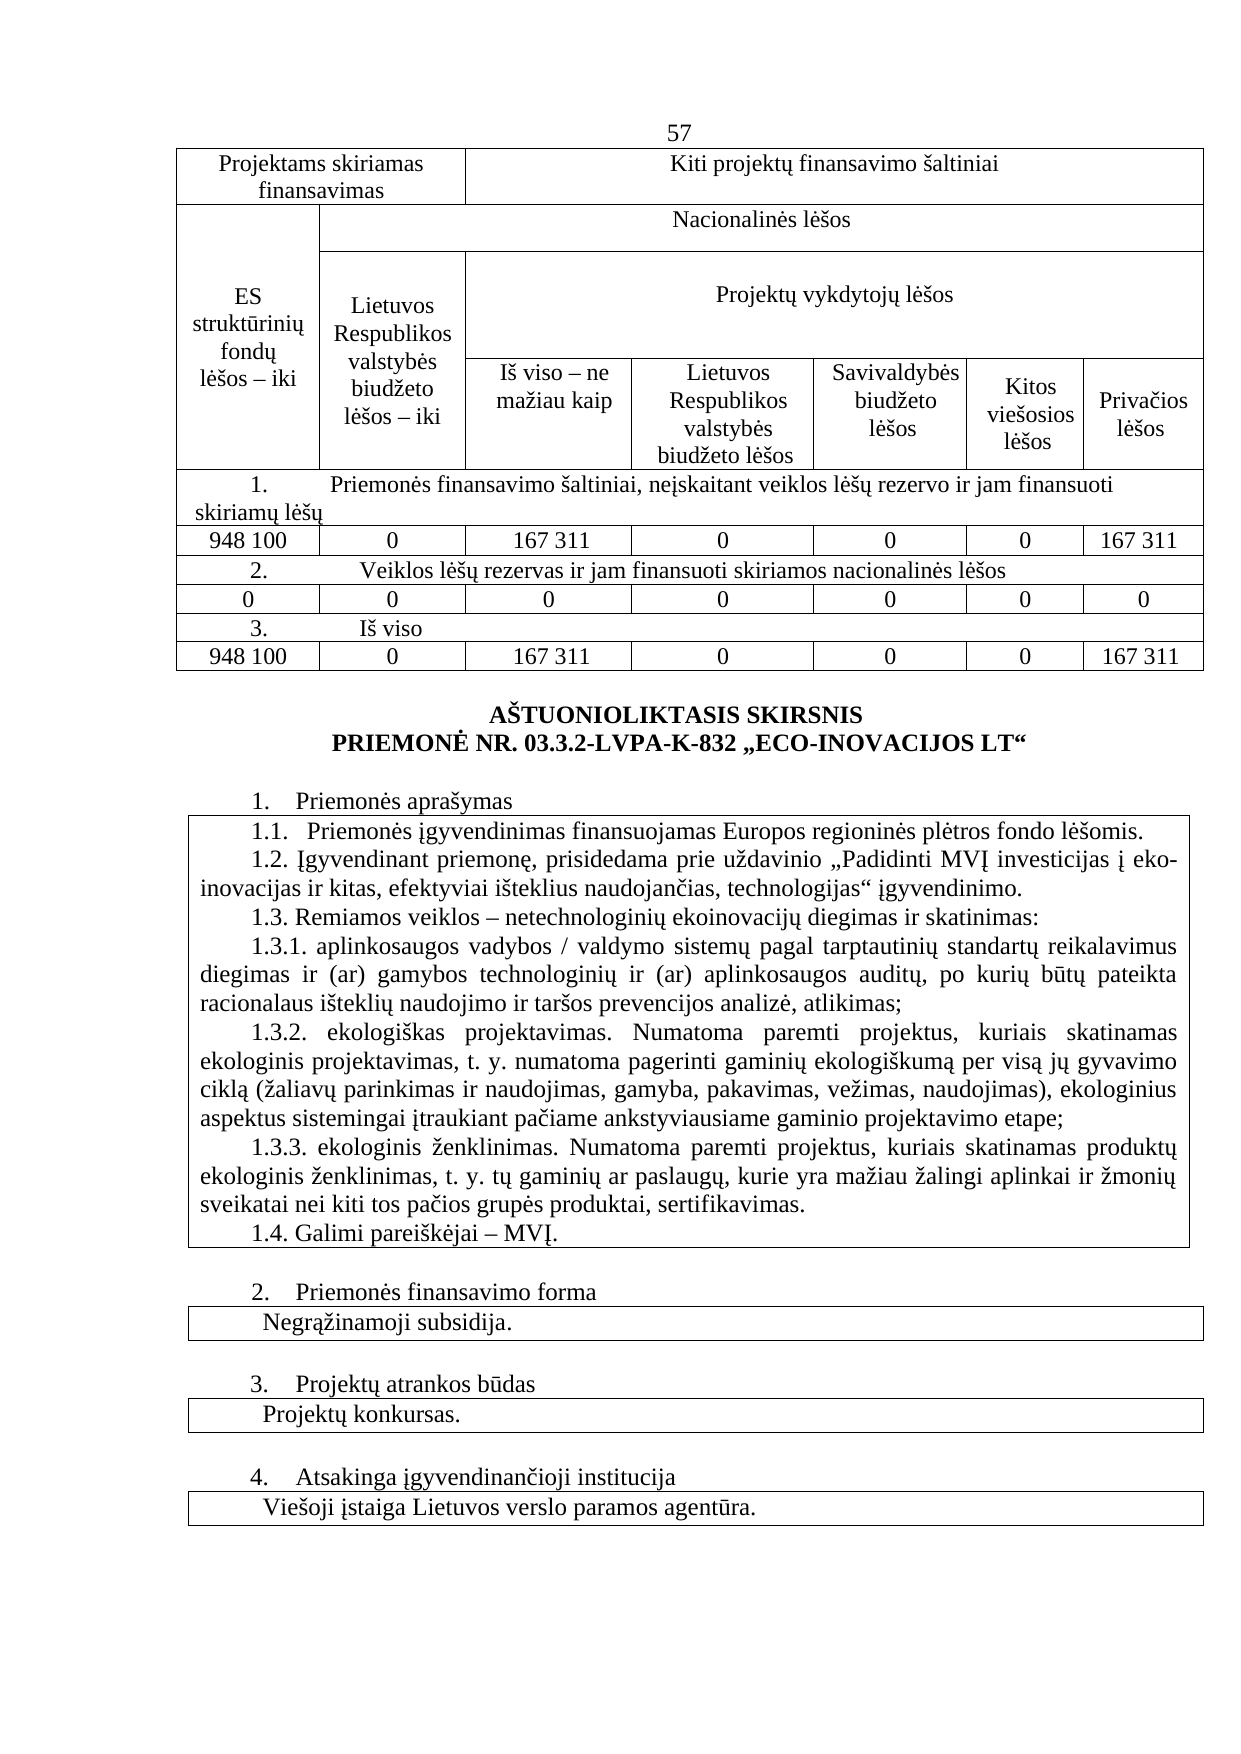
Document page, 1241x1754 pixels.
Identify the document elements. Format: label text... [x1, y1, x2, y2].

text AŠTUONIOLIKTASIS SKIRSNIS [177, 700, 1181, 728]
table_cell 3. Iš viso [177, 614, 1203, 641]
table_cell 167 311 [1084, 526, 1203, 555]
table_cell 0 [177, 585, 319, 613]
table_cell 0 [466, 585, 631, 613]
table_cell 0 [814, 585, 966, 613]
text PRIEMONĖ NR. 03.3.2-LVPA-K-832 „ECO-INOVACIJOS LT“ [177, 728, 1181, 757]
table_cell 0 [1084, 585, 1203, 613]
table_cell Savivaldybės biudžeto lėšos [814, 359, 966, 469]
table_header 1.1. Priemonės įgyvendinimas finansuojamas Europos regioninės plėtros fondo lėšomis. [189, 816, 1189, 844]
table_cell 167 311 [1084, 642, 1203, 670]
table_cell 948 100 [177, 642, 319, 670]
table_cell 167 311 [466, 526, 631, 555]
table_cell ES struktūrinių fondų lėšos – iki [177, 205, 319, 469]
table_cell 167 311 [466, 642, 631, 670]
table_cell 0 [320, 526, 465, 555]
table_cell Iš viso – ne mažiau kaip [466, 359, 631, 469]
table_cell Nacionalinės lėšos [320, 205, 1203, 251]
table_header Negrąžinamoji subsidija. [189, 1307, 1203, 1339]
table_cell 1.3. Remiamos veiklos – netechnologinių ekoinovacijų diegimas ir skatinimas: 1.3.1. aplinkosaugos vadybos / valdymo sistemų pagal tarptautinių standartų reikalavimus diegimas ir (ar) gamybos technologinių ir (ar) aplinkosaugos auditų, po kurių būtų pateikta racionalaus išteklių naudojimo ir taršos prevencijos analizė, atlikimas; 1.3.2. ekologiškas projektavimas. Numatoma paremti projektus, kuriais skatinamas ekologinis projektavimas, t. y. numatoma pagerinti gaminių ekologiškumą per visą jų gyvavimo ciklą (žaliavų parinkimas ir naudojimas, gamyba, pakavimas, vežimas, naudojimas), ekologinius aspektus sistemingai įtraukiant pačiame ankstyviausiame gaminio projektavimo etape; 1.3.3. ekologinis ženklinimas. Numatoma paremti projektus, kuriais skatinamas produktų ekologinis ženklinimas, t. y. tų gaminių ar paslaugų, kurie yra mažiau žalingi aplinkai ir žmonių sveikatai nei kiti tos pačios grupės produktai, sertifikavimas. 1.4. Galimi pareiškėjai – MVĮ. [189, 902, 1189, 1247]
table_cell 0 [632, 642, 813, 670]
table_cell 1. Priemonės finansavimo šaltiniai, neįskaitant veiklos lėšų rezervo ir jam finansuoti skiriamų lėšų [177, 470, 1203, 525]
table_cell 0 [967, 526, 1083, 555]
table_cell Lietuvos Respublikos valstybės biudžeto lėšos [632, 359, 813, 469]
table_cell 0 [814, 526, 966, 555]
table_cell 0 [320, 642, 465, 670]
table_header Viešoji įstaiga Lietuvos verslo paramos agentūra. [189, 1492, 1203, 1525]
table_cell 0 [967, 642, 1083, 670]
table_cell 1.2. Įgyvendinant priemonę, prisidedama prie uždavinio „Padidinti MVĮ investicijas į eko-inovacijas ir kitas, efektyviai išteklius naudojančias, technologijas“ įgyvendinimo. [189, 845, 1189, 902]
table_header Projektams skiriamas finansavimas [177, 149, 465, 204]
table_cell Privačios lėšos [1084, 359, 1203, 469]
table_cell Kitos viešosios lėšos [967, 359, 1083, 469]
table_cell 0 [632, 585, 813, 613]
table_cell 948 100 [177, 526, 319, 555]
text 4. Atsakinga įgyvendinančioji institucija [250, 1462, 1181, 1491]
table_cell 0 [320, 585, 465, 613]
table_header Kiti projektų finansavimo šaltiniai [466, 149, 1203, 204]
table_header Projektų konkursas. [189, 1399, 1203, 1432]
text 2. Priemonės finansavimo forma [251, 1277, 1181, 1306]
table_cell 2. Veiklos lėšų rezervas ir jam finansuoti skiriamos nacionalinės lėšos [177, 556, 1203, 584]
table_cell Lietuvos Respublikos valstybės biudžeto lėšos – iki [320, 252, 465, 469]
table_cell 0 [967, 585, 1083, 613]
table_cell 0 [814, 642, 966, 670]
text 3. Projektų atrankos būdas [250, 1369, 1181, 1398]
text 1. Priemonės aprašymas [251, 786, 1181, 815]
table_cell Projektų vykdytojų lėšos [466, 252, 1203, 357]
table_cell 0 [632, 526, 813, 555]
